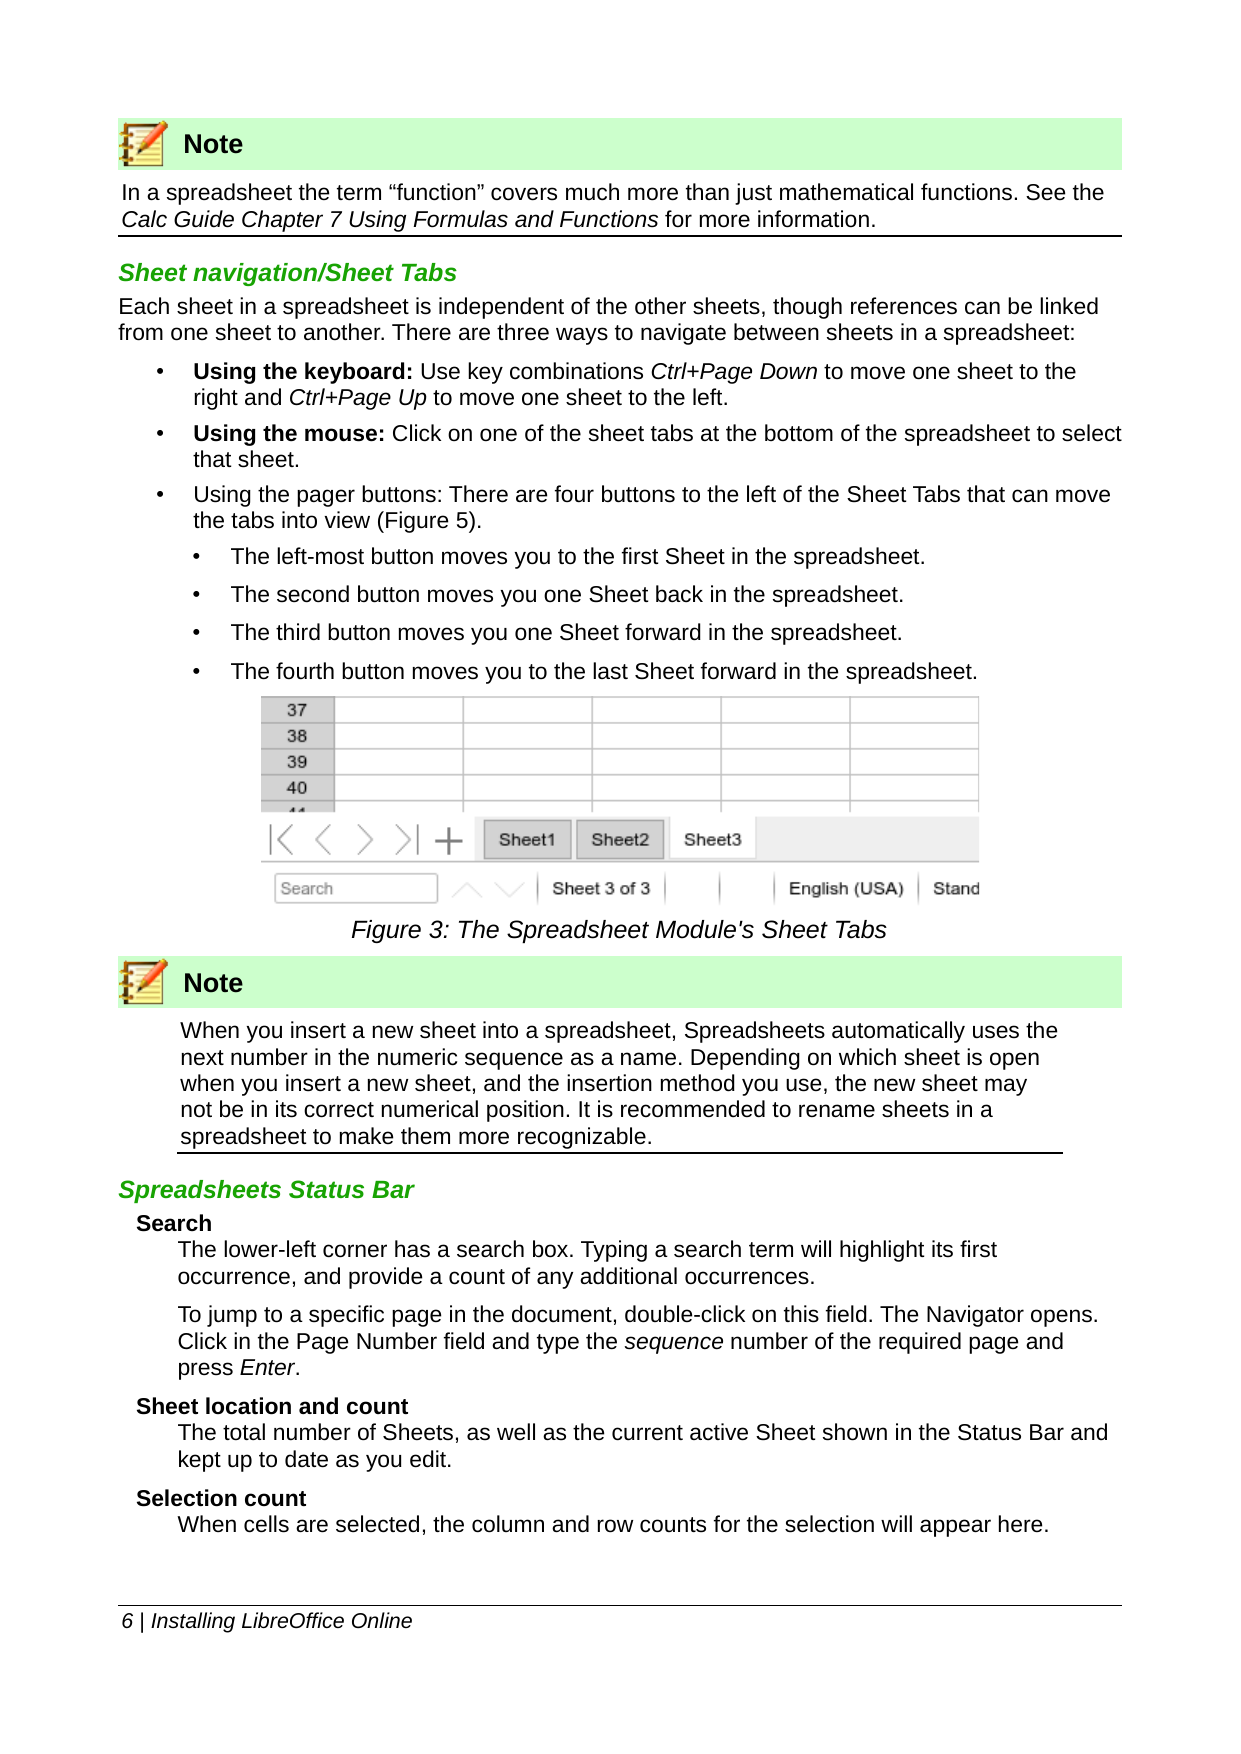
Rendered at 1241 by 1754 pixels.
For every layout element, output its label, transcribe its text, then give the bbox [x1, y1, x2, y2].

list Using the pager buttons: There are four buttons to the left of the Sheet Tabs that can move the tabs into view (Figure 5). [156, 481, 1122, 534]
subtitle Note [118, 956, 1122, 1008]
text The lower-left corner has a search box. Typing a search term will highlight its first occurrence, and provide a count of any additional occurrences. [177, 1236, 1122, 1289]
list Using the mouse: Click on one of the sheet tabs at the bottom of the spreadsheet to select that sheet. [156, 419, 1122, 472]
subtitle Note [118, 118, 1122, 170]
picture [119, 957, 170, 1008]
list Using the keyboard: Use key combinations Ctrl+Page Down to move one sheet to the right and Ctrl+Page Up to move one sheet to the left. [156, 358, 1122, 411]
text The total number of Sheets, as well as the current active Sheet shown in the Status Bar and kept up to date as you edit. [177, 1419, 1122, 1472]
text When cells are selected, the column and row counts for the selection will appear here. [177, 1511, 1122, 1537]
text Each sheet in a spreadsheet is independent of the other sheets, though references can be linked from one sheet to another. There are three ways to navigate between sheets in a spreadsheet: [118, 293, 1122, 345]
text Figure 3: The Spreadsheet Module's Sheet Tabs [250, 916, 990, 944]
subtitle Sheet navigation/Sheet Tabs [118, 258, 1122, 287]
picture [119, 119, 170, 170]
text Search [136, 1210, 1122, 1236]
text To jump to a specific page in the document, double-click on this field. The Navigator opens. Click in the Page Number field and type the sequence number of the required page and press Enter. [177, 1301, 1122, 1381]
text In a spreadsheet the term “function” covers much more than just mathematical functions. See the Calc Guide Chapter 7 Using Formulas and Functions for more information. [118, 176, 1122, 235]
text When you insert a new sheet into a spreadsheet, Spreadsheets automatically uses the next number in the numeric sequence as a name. Depending on which sheet is open when you insert a new sheet, and the insertion method you use, the new sheet may not be in its correct numerical position. It is recommended to rename sheets in a spreadsheet to make them more recognizable. [177, 1014, 1063, 1152]
list The fourth button moves you to the last Sheet forward in the spreadsheet. [192, 658, 1122, 684]
list The second button moves you one Sheet back in the spreadsheet. [192, 581, 1122, 607]
text Sheet location and count [136, 1393, 1122, 1419]
text Selection count [136, 1484, 1122, 1511]
list The third button moves you one Sheet forward in the spreadsheet. [192, 619, 1122, 646]
subtitle Spreadsheets Status Bar [118, 1175, 1122, 1204]
picture [261, 696, 980, 916]
list The left-most button moves you to the first Sheet in the spreadsheet. [192, 543, 1122, 569]
